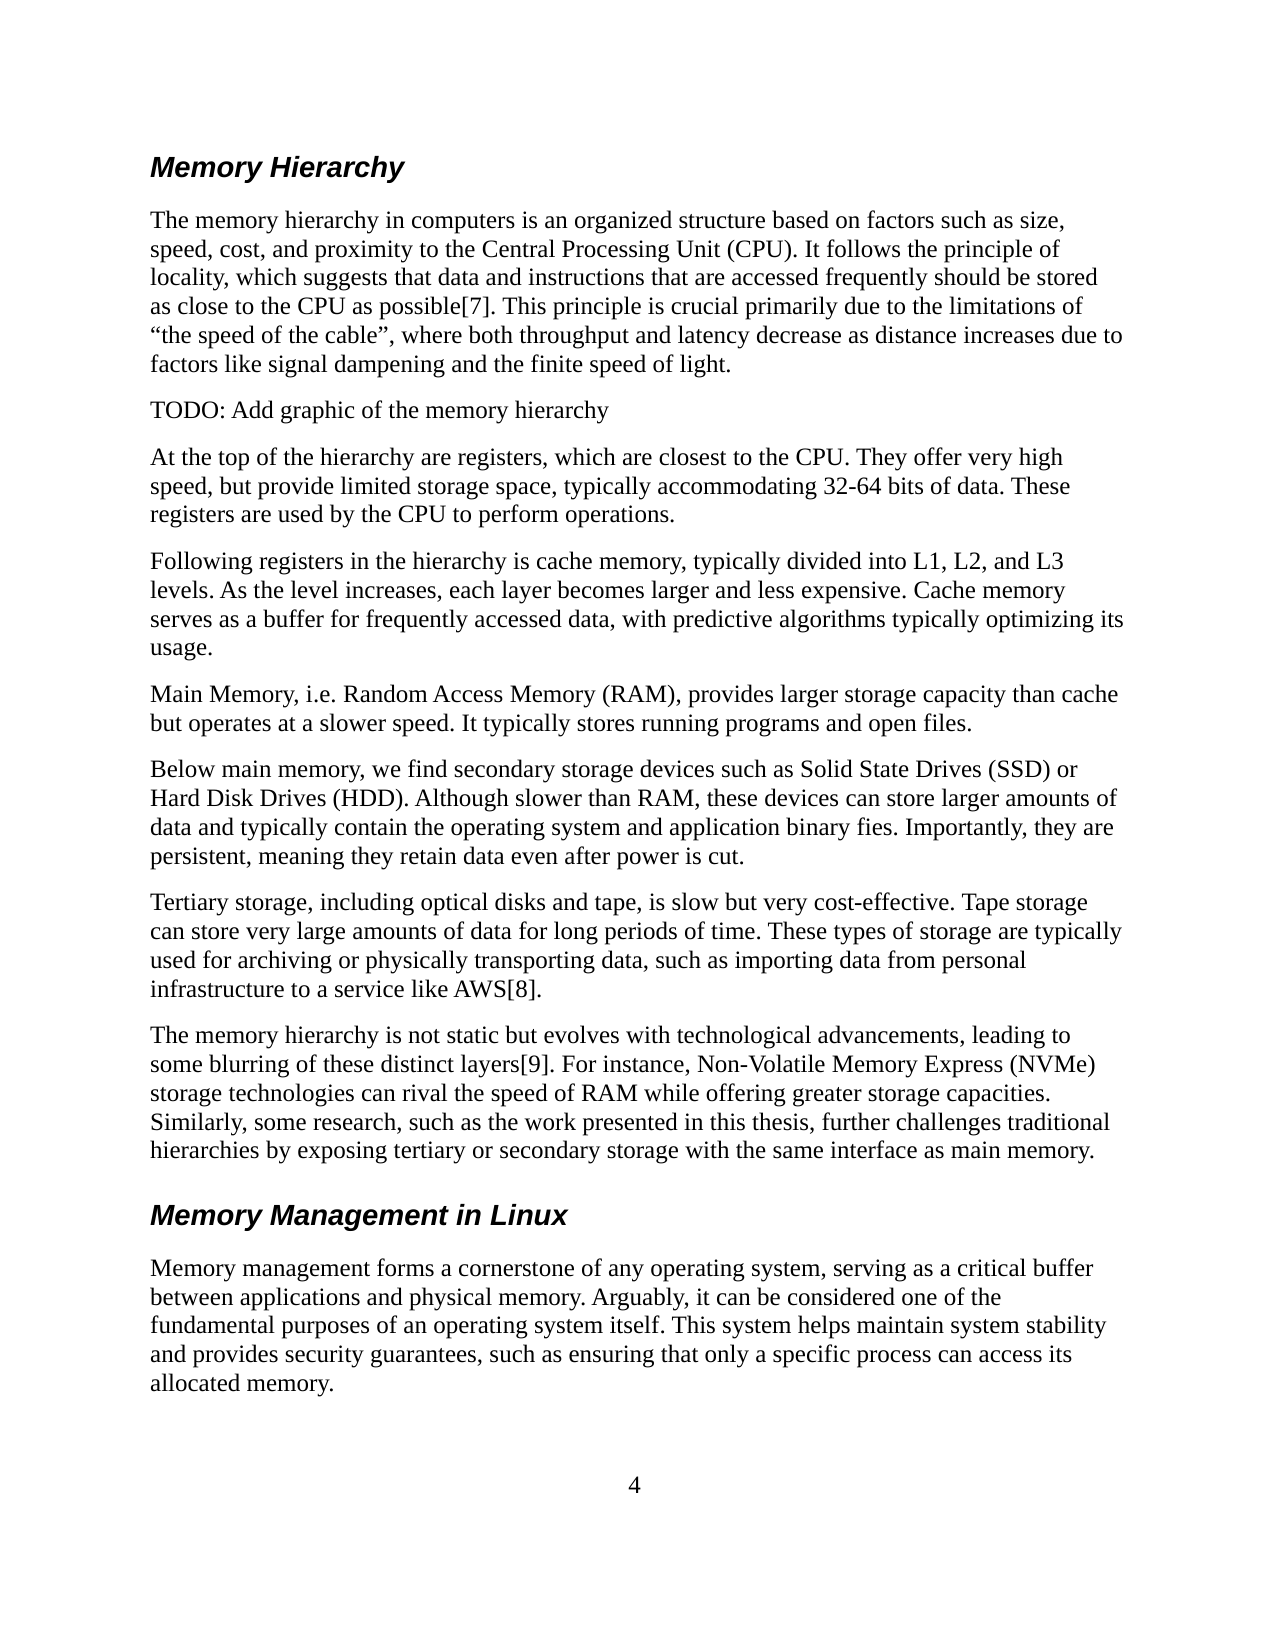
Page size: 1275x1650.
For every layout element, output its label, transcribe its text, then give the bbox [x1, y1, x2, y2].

text TODO: Add graphic of the memory hierarchy [150, 395, 1125, 424]
text The memory hierarchy in computers is an organized structure based on factors such as size, speed, cost, and proximity to the Central Processing Unit (CPU). It follows the principle of locality, which suggests that data and instructions that are accessed frequently should be stored as close to the CPU as possible[7]. This principle is crucial primarily due to the limitations of “the speed of the cable”, where both throughput and latency decrease as distance increases due to factors like signal dampening and the finite speed of light. [150, 205, 1125, 377]
text Memory management forms a cornerstone of any operating system, serving as a critical buffer between applications and physical memory. Arguably, it can be considered one of the fundamental purposes of an operating system itself. This system helps maintain system stability and provides security guarantees, such as ensuring that only a specific process can access its allocated memory. [150, 1253, 1125, 1397]
text At the top of the hierarchy are registers, which are closest to the CPU. They offer very high speed, but provide limited storage space, typically accommodating 32-64 bits of data. These registers are used by the CPU to perform operations. [150, 442, 1125, 528]
text Tertiary storage, including optical disks and tape, is slow but very cost-effective. Tape storage can store very large amounts of data for long periods of time. These types of storage are typically used for archiving or physically transporting data, such as importing data from personal infrastructure to a service like AWS[8]. [150, 887, 1125, 1002]
subtitle Memory Hierarchy [150, 150, 1125, 183]
text Below main memory, we find secondary storage devices such as Solid State Drives (SSD) or Hard Disk Drives (HDD). Although slower than RAM, these devices can store larger amounts of data and typically contain the operating system and application binary fies. Importantly, they are persistent, meaning they retain data even after power is cut. [150, 754, 1125, 869]
text Following registers in the hierarchy is cache memory, typically divided into L1, L2, and L3 levels. As the level increases, each layer becomes larger and less expensive. Cache memory serves as a buffer for frequently accessed data, with predictive algorithms typically optimizing its usage. [150, 546, 1125, 661]
text The memory hierarchy is not static but evolves with technological advancements, leading to some blurring of these distinct layers[9]. For instance, Non-Volatile Memory Express (NVMe) storage technologies can rival the speed of RAM while offering greater storage capacities. Similarly, some research, such as the work presented in this thesis, further challenges traditional hierarchies by exposing tertiary or secondary storage with the same interface as main memory. [150, 1020, 1125, 1164]
subtitle Memory Management in Linux [150, 1198, 1125, 1232]
text Main Memory, i.e. Random Access Memory (RAM), provides larger storage capacity than cache but operates at a slower speed. It typically stores running programs and open files. [150, 679, 1125, 737]
